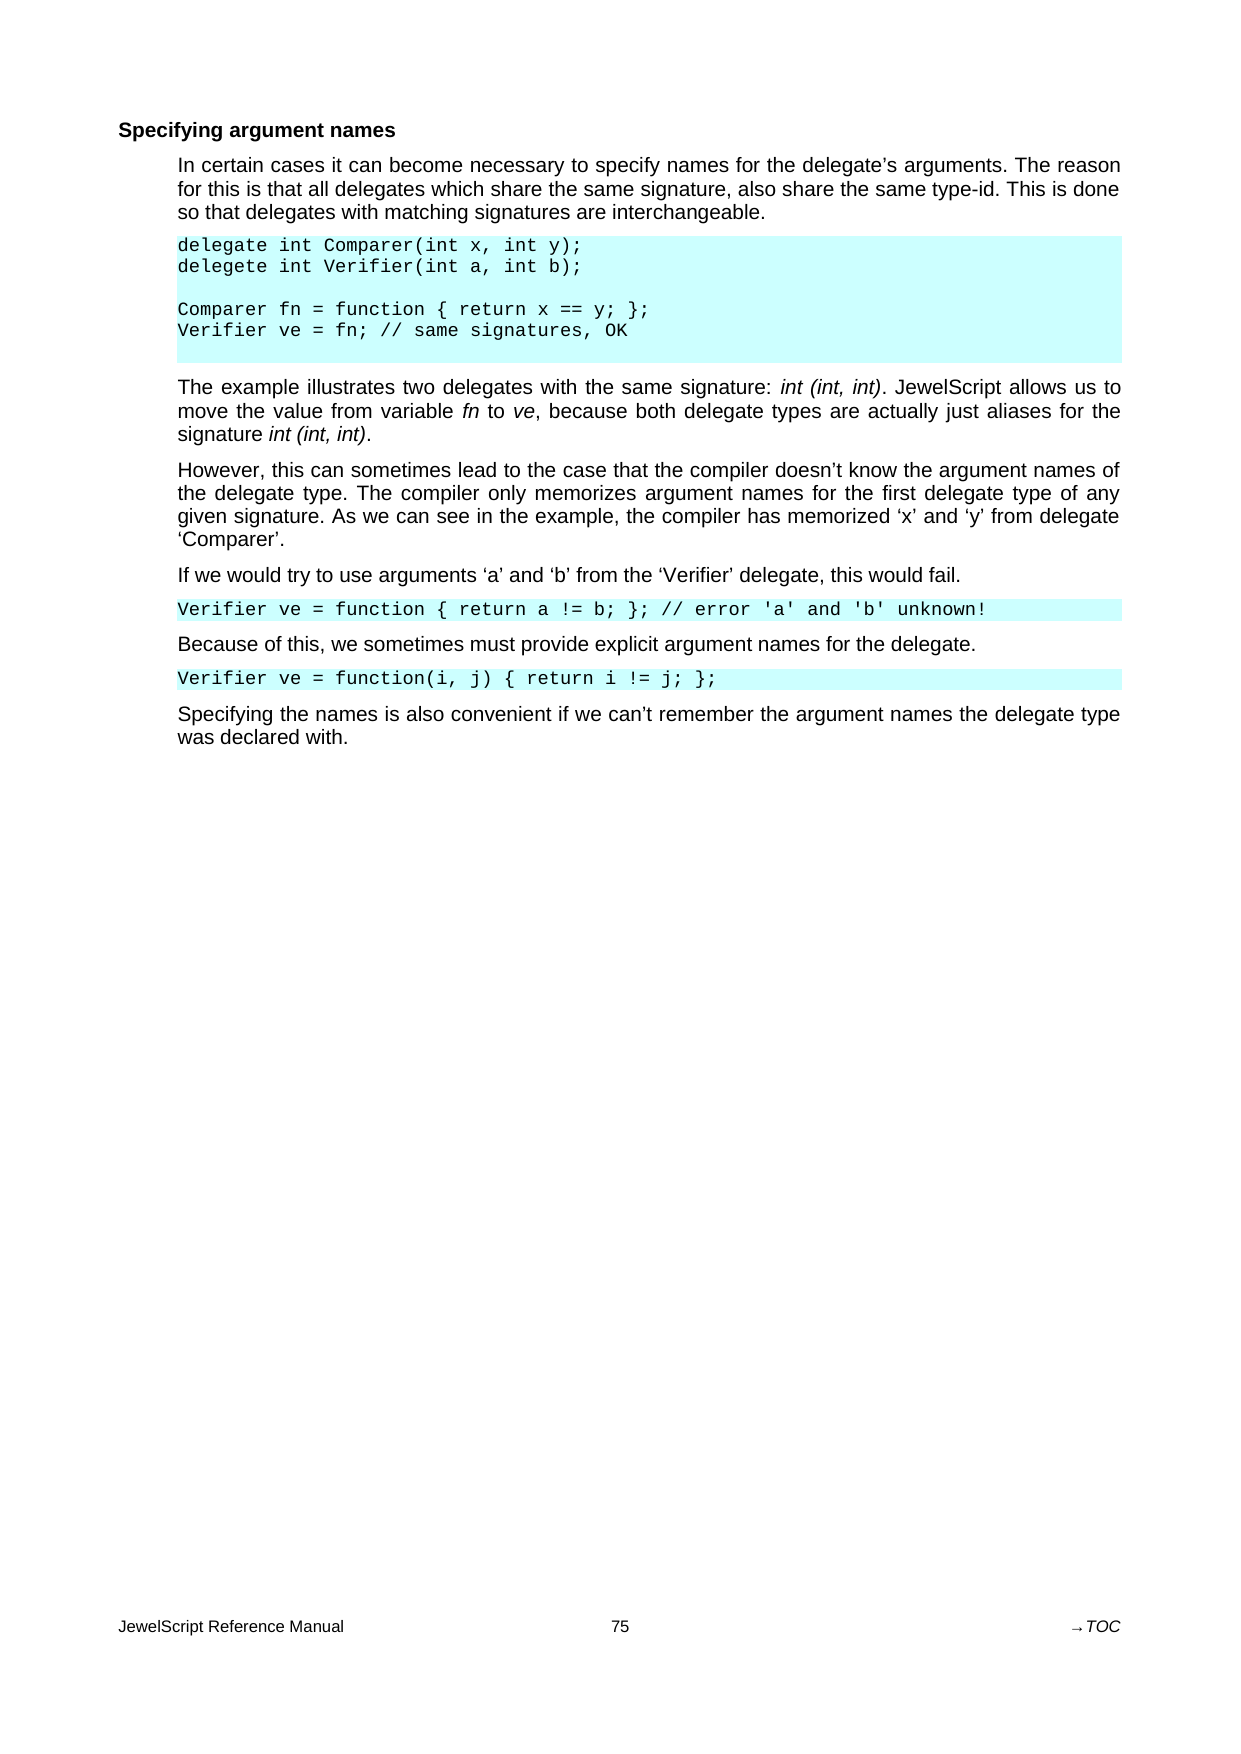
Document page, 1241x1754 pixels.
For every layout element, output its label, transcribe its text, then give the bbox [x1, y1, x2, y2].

text In certain cases it can become necessary to specify names for the delegate’s arguments. The reason for this is that all delegates which share the same signature, also share the same type-id. This is done so that delegates with matching signatures are interchangeable. [177, 154, 1122, 223]
text The example illustrates two delegates with the same signature: int (int, int). JewelScript allows us to move the value from variable fn to ve, because both delegate types are actually just aliases for the signature int (int, int). [177, 376, 1122, 446]
text Verifier ve = function(i, j) { return i != j; }; [177, 669, 1122, 690]
subtitle Specifying argument names [118, 118, 1122, 141]
text However, this can sometimes lead to the case that the compiler doesn’t know the argument names of the delegate type. The compiler only memorizes argument names for the first delegate type of any given signature. As we can see in the example, the compiler has memorized ‘x’ and ‘y’ from delegate ‘Comparer’. [177, 458, 1122, 551]
text Specifying the names is also convenient if we can’t remember the argument names the delegate type was declared with. [177, 702, 1122, 749]
text Verifier ve = function { return a != b; }; // error 'a' and 'b' unknown! [177, 599, 1122, 621]
text If we would try to use arguments ‘a’ and ‘b’ from the ‘Verifier’ delegate, this would fail. [177, 563, 1122, 587]
text delegate int Comparer(int x, int y); delegete int Verifier(int a, int b); Comparer fn = function { return x == y; }; Verifier ve = fn; // same signatures, OK [177, 236, 1122, 363]
text Because of this, we sometimes must provide explicit argument names for the delegate. [177, 633, 1122, 656]
